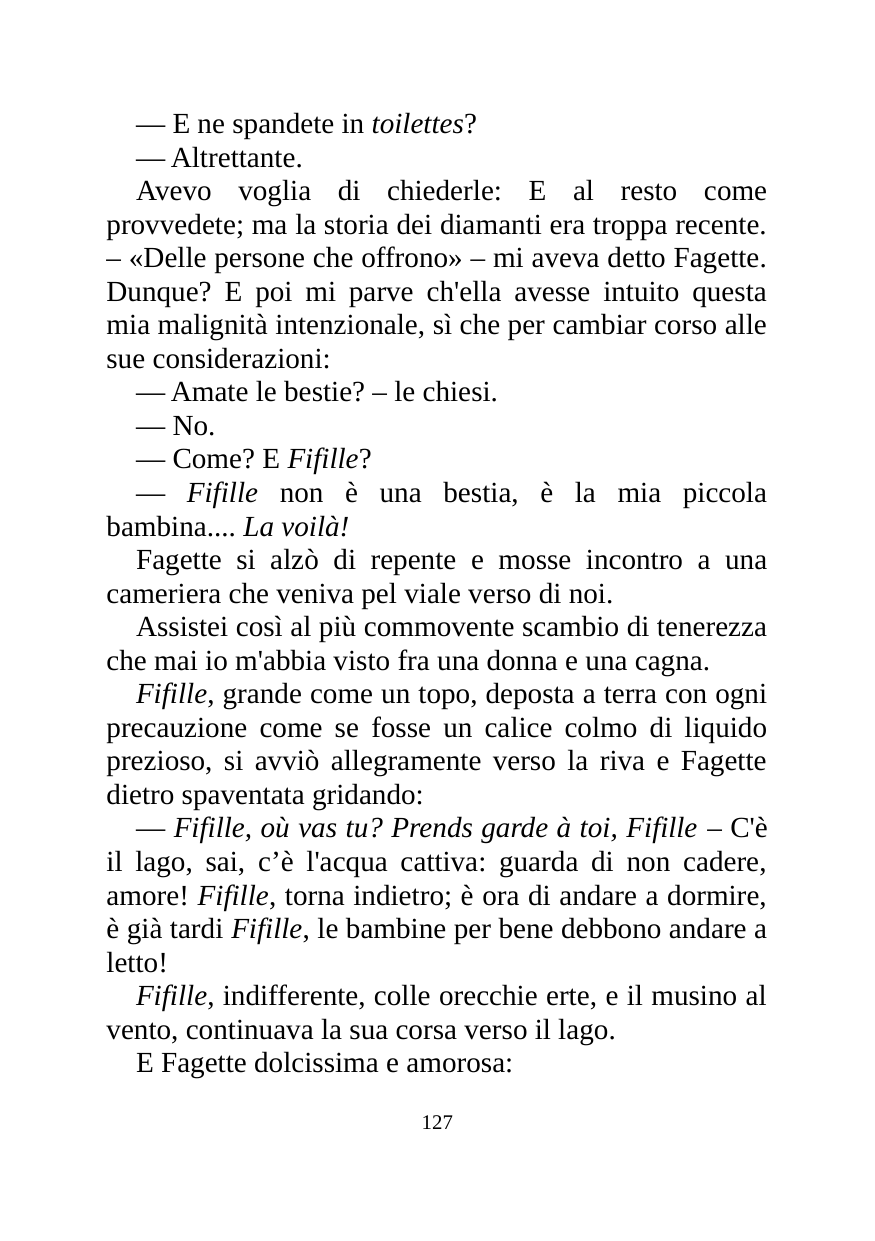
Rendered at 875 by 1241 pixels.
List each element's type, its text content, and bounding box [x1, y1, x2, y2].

text — Amate le bestie? – le chiesi. [106, 374, 768, 408]
text Fifille, grande come un topo, deposta a terra con ogni precauzione come se fosse un calice colmo di liquido prezioso, si avviò allegramente verso la riva e Fagette dietro spaventata gridando: [106, 676, 768, 811]
text Fagette si alzò di repente e mosse incontro a una cameriera che veniva pel viale verso di noi. [106, 542, 768, 609]
text Assistei così al più commovente scambio di tenerezza che mai io m'abbia visto fra una donna e una cagna. [106, 609, 768, 676]
text — Fifille, où vas tu? Prends garde à toi, Fifille – C'è il lago, sai, c’è l'acqua cattiva: guarda di non cadere, amore! Fifille, torna indietro; è ora di andare a dormire, è già tardi Fifille, le bambine per bene debbono andare a letto! [106, 811, 768, 978]
text — Come? E Fifille? [106, 442, 768, 475]
text — Altrettante. [106, 140, 768, 173]
text — No. [106, 408, 768, 442]
text Avevo voglia di chiederle: E al resto come provvedete; ma la storia dei diamanti era troppa recente. – «Delle persone che offrono» – mi aveva detto Fagette. Dunque? E poi mi parve ch'ella avesse intuito questa mia malignità intenzionale, sì che per cambiar corso alle sue considerazioni: [106, 173, 768, 374]
text E Fagette dolcissima e amorosa: [106, 1045, 768, 1079]
text — E ne spandete in toilettes? [106, 106, 768, 140]
text — Fifille non è una bestia, è la mia piccola bambina.... La voilà! [106, 475, 768, 542]
text Fifille, indifferente, colle orecchie erte, e il musino al vento, continuava la sua corsa verso il lago. [106, 978, 768, 1045]
